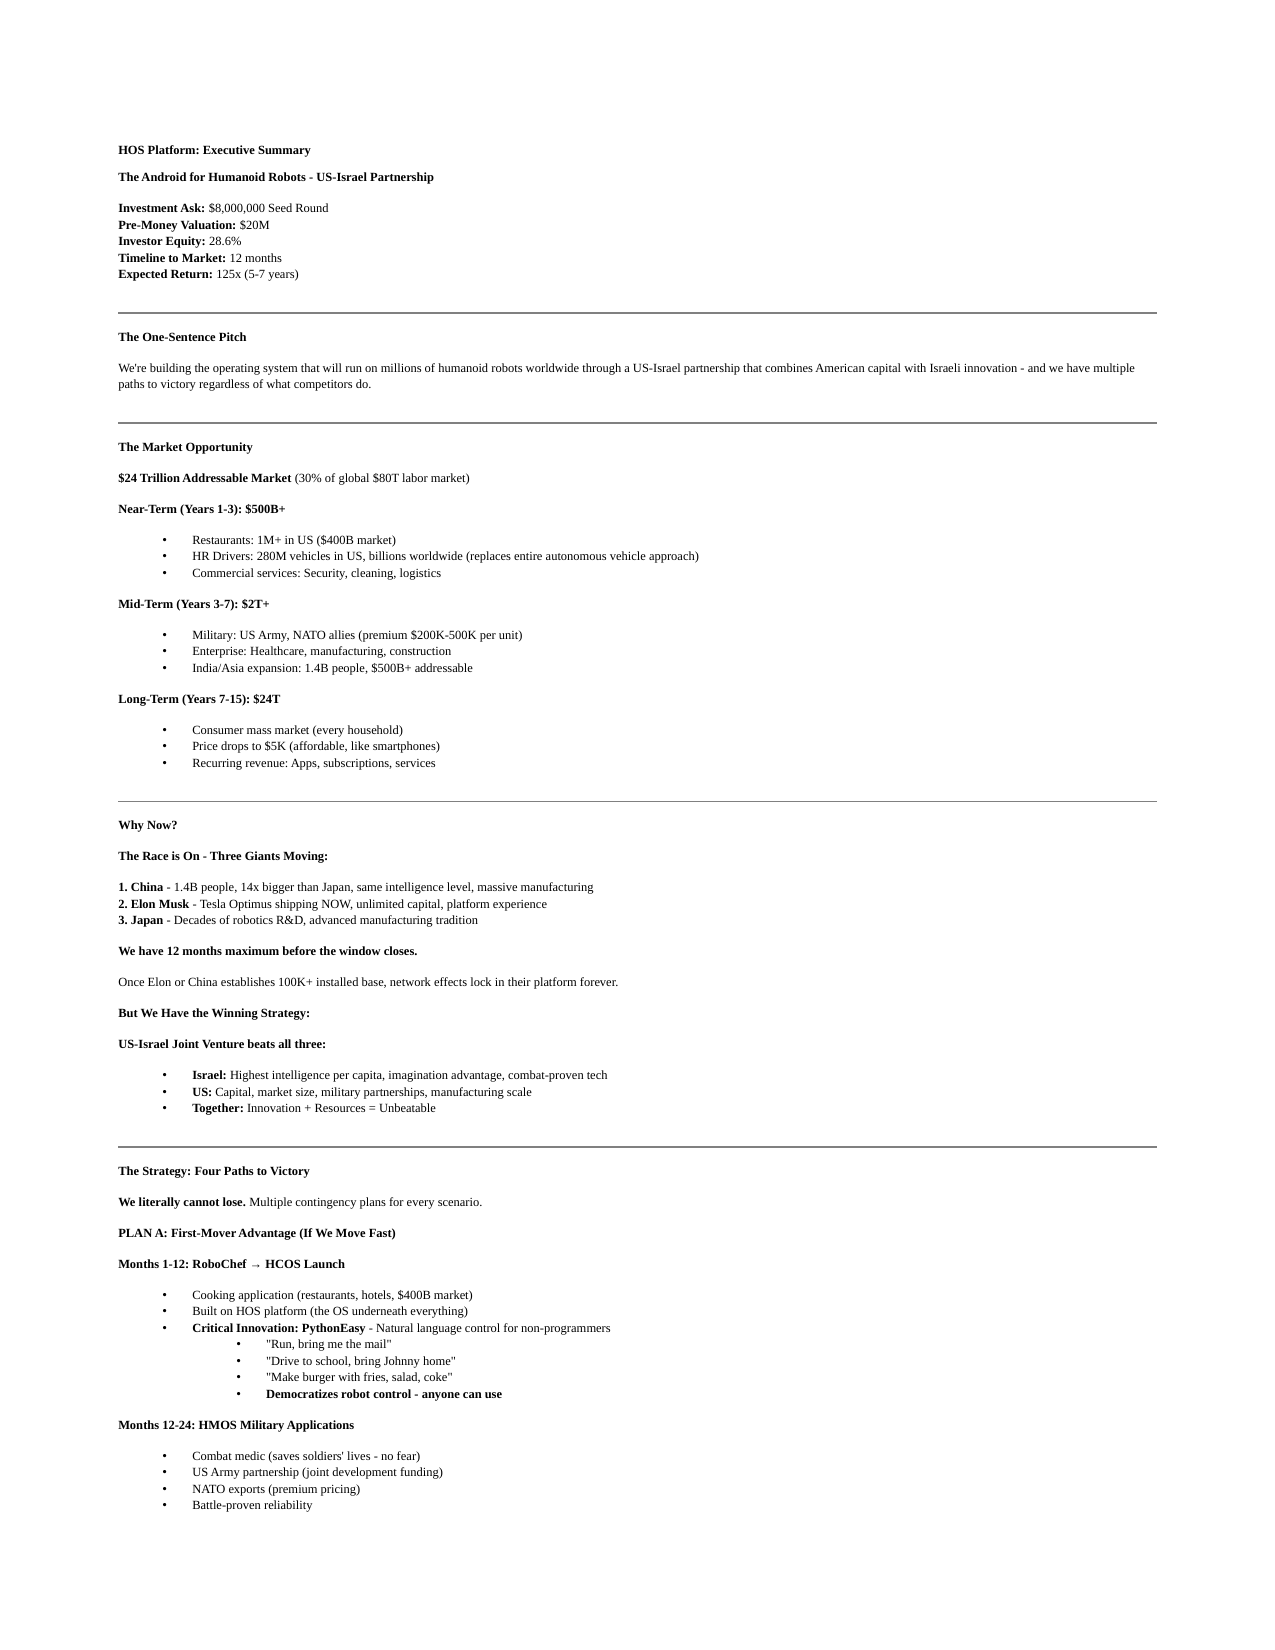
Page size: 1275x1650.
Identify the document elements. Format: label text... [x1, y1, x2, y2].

subtitle The One-Sentence Pitch [118, 329, 1157, 344]
list Cooking application (restaurants, hotels, $400B market) [162, 1288, 1157, 1302]
subtitle The Android for Humanoid Robots - US-Israel Partnership [118, 170, 1157, 184]
subtitle But We Have the Winning Strategy: [118, 1006, 1157, 1020]
subtitle The Race is On - Three Giants Moving: [118, 849, 1157, 863]
text Once Elon or China establishes 100K+ installed base, network effects lock in their platform forever. [118, 975, 1157, 989]
text We literally cannot lose. Multiple contingency plans for every scenario. [118, 1194, 1157, 1209]
list "Run, bring me the mail" [236, 1337, 1157, 1351]
list Commercial services: Security, cleaning, logistics [162, 565, 1157, 580]
list Together: Innovation + Resources = Unbeatable [162, 1101, 1157, 1115]
list Combat medic (saves soldiers' lives - no fear) [162, 1448, 1157, 1463]
list Consumer mass market (every household) [162, 722, 1157, 737]
text We have 12 months maximum before the window closes. [118, 944, 1157, 958]
list Built on HOS platform (the OS underneath everything) [162, 1304, 1157, 1318]
list Democratizes robot control - anyone can use [236, 1386, 1157, 1401]
list HR Drivers: 280M vehicles in US, billions worldwide (replaces entire autonomous vehicle approach) [162, 549, 1157, 563]
list Restaurants: 1M+ in US ($400B market) [162, 532, 1157, 547]
text We're building the operating system that will run on millions of humanoid robots worldwide through a US-Israel partnership that combines American capital with Israeli innovation - and we have multiple paths to victory regardless of what competitors do. [118, 360, 1157, 391]
list Israel: Highest intelligence per capita, imagination advantage, combat-proven tech [162, 1068, 1157, 1082]
text 1. China - 1.4B people, 14x bigger than Japan, same intelligence level, massive manufacturing 2. Elon Musk - Tesla Optimus shipping NOW, unlimited capital, platform experience 3. Japan - Decades of robotics R&D, advanced manufacturing tradition [118, 880, 1157, 927]
subtitle The Market Opportunity [118, 439, 1157, 454]
text Investment Ask: $8,000,000 Seed Round Pre-Money Valuation: $20M Investor Equity: 28.6% Timeline to Market: 12 months Expected Return: 125x (5-7 years) [118, 201, 1157, 281]
list "Make burger with fries, salad, coke" [236, 1370, 1157, 1384]
subtitle Long-Term (Years 7-15): $24T [118, 691, 1157, 706]
list US Army partnership (joint development funding) [162, 1465, 1157, 1479]
list Price drops to $5K (affordable, like smartphones) [162, 739, 1157, 753]
list Military: US Army, NATO allies (premium $200K-500K per unit) [162, 627, 1157, 642]
subtitle The Strategy: Four Paths to Victory [118, 1163, 1157, 1178]
text US-Israel Joint Venture beats all three: [118, 1037, 1157, 1051]
list Battle-proven reliability [162, 1498, 1157, 1512]
text $24 Trillion Addressable Market (30% of global $80T labor market) [118, 470, 1157, 485]
subtitle PLAN A: First-Mover Advantage (If We Move Fast) [118, 1226, 1157, 1240]
text Months 12-24: HMOS Military Applications [118, 1417, 1157, 1432]
list Enterprise: Healthcare, manufacturing, construction [162, 644, 1157, 658]
list Critical Innovation: PythonEasy - Natural language control for non-programmers [162, 1321, 1157, 1335]
subtitle Mid-Term (Years 3-7): $2T+ [118, 596, 1157, 611]
subtitle Why Now? [118, 818, 1157, 832]
list US: Capital, market size, military partnerships, manufacturing scale [162, 1084, 1157, 1099]
list "Drive to school, bring Johnny home" [236, 1353, 1157, 1368]
text Months 1-12: RoboChef → HCOS Launch [118, 1257, 1157, 1271]
list India/Asia expansion: 1.4B people, $500B+ addressable [162, 660, 1157, 675]
list Recurring revenue: Apps, subscriptions, services [162, 755, 1157, 770]
subtitle HOS Platform: Executive Summary [118, 143, 1157, 157]
subtitle Near-Term (Years 1-3): $500B+ [118, 501, 1157, 516]
list NATO exports (premium pricing) [162, 1481, 1157, 1496]
